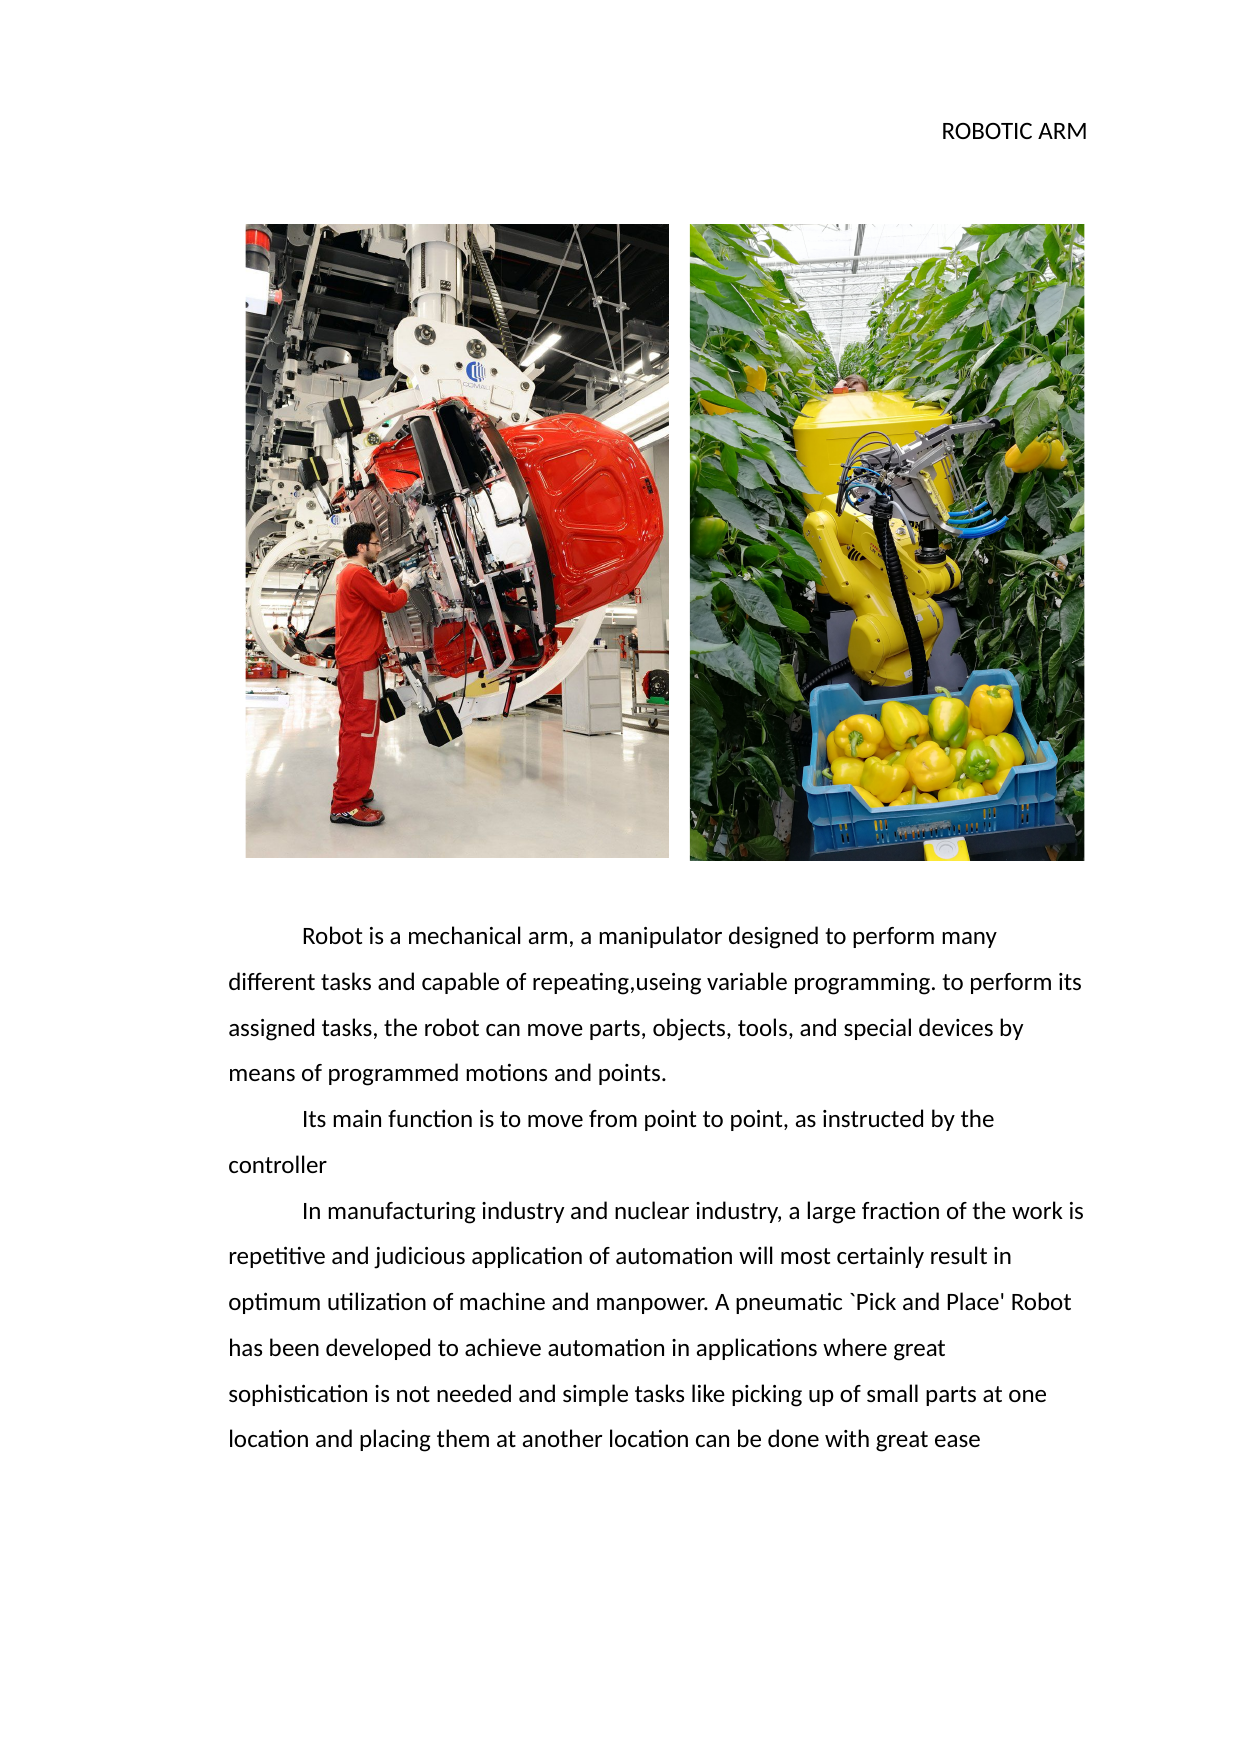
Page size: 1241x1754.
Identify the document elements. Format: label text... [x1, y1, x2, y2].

table_header [228, 222, 687, 920]
table_header [687, 222, 1087, 920]
picture [245, 224, 669, 858]
text In manufacturing industry and nuclear industry, a large fraction of the work is repetitive and judicious application of automation will most certainly result in optimum utilization of machine and manpower. A pneumatic `Pick and Place' Robot has been developed to achieve automation in applications where great sophistication is not needed and simple tasks like picking up of small parts at one location and placing them at another location can be done with great ease [228, 1195, 1087, 1454]
picture [689, 224, 1085, 861]
text Its main function is to move from point to point, as instructed by the controller [228, 1103, 1087, 1179]
text Robot is a mechanical arm, a manipulator designed to perform many different tasks and capable of repeating,useing variable programming. to perform its assigned tasks, the robot can move parts, objects, tools, and special devices by means of programmed motions and points. [228, 920, 1087, 1088]
